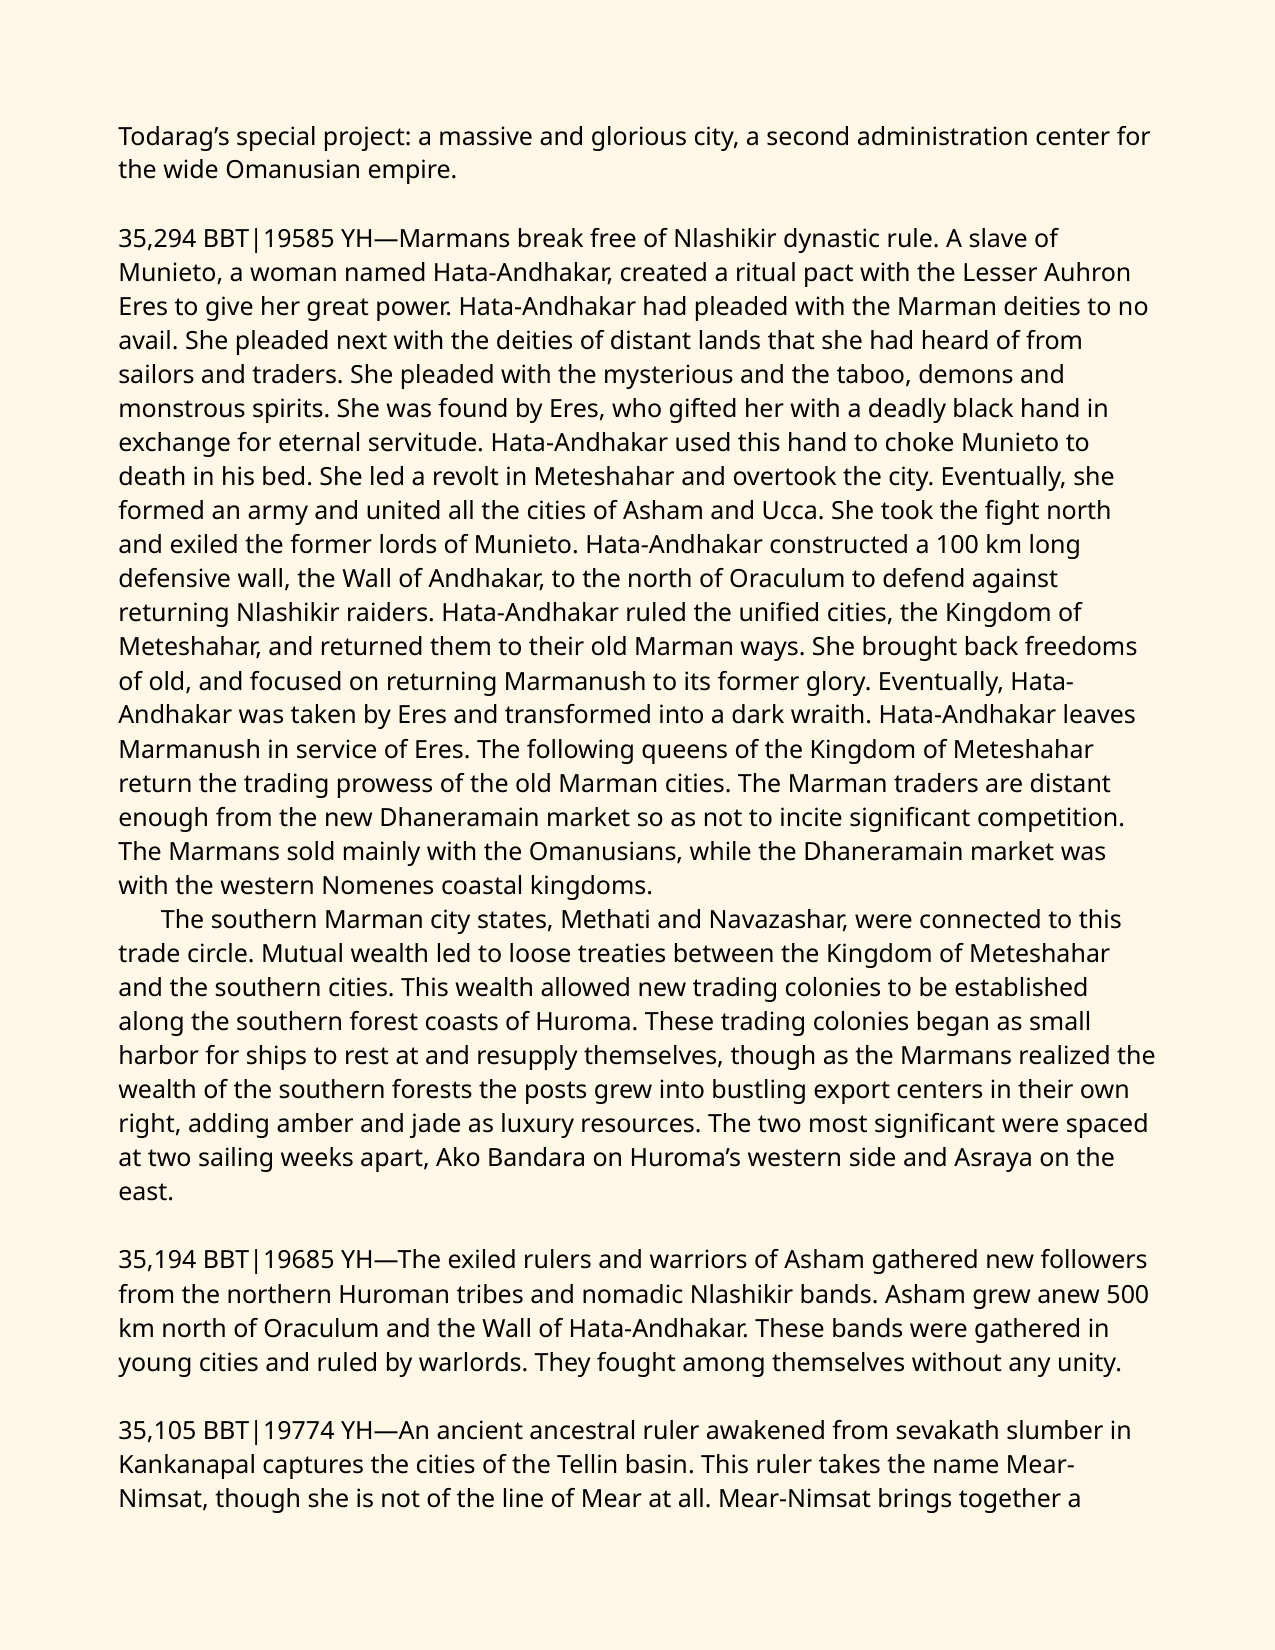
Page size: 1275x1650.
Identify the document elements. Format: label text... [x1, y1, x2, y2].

text 35,294 BBT|19585 YH—Marmans break free of Nlashikir dynastic rule. A slave of Munieto, a woman named Hata-Andhakar, created a ritual pact with the Lesser Auhron Eres to give her great power. Hata-Andhakar had pleaded with the Marman deities to no avail. She pleaded next with the deities of distant lands that she had heard of from sailors and traders. She pleaded with the mysterious and the taboo, demons and monstrous spirits. She was found by Eres, who gifted her with a deadly black hand in exchange for eternal servitude. Hata-Andhakar used this hand to choke Munieto to death in his bed. She led a revolt in Meteshahar and overtook the city. Eventually, she formed an army and united all the cities of Asham and Ucca. She took the fight north and exiled the former lords of Munieto. Hata-Andhakar constructed a 100 km long defensive wall, the Wall of Andhakar, to the north of Oraculum to defend against returning Nlashikir raiders. Hata-Andhakar ruled the unified cities, the Kingdom of Meteshahar, and returned them to their old Marman ways. She brought back freedoms of old, and focused on returning Marmanush to its former glory. Eventually, Hata-Andhakar was taken by Eres and transformed into a dark wraith. Hata-Andhakar leaves Marmanush in service of Eres. The following queens of the Kingdom of Meteshahar return the trading prowess of the old Marman cities. The Marman traders are distant enough from the new Dhaneramain market so as not to incite significant competition. The Marmans sold mainly with the Omanusians, while the Dhaneramain market was with the western Nomenes coastal kingdoms. [118, 220, 1157, 902]
text 35,194 BBT|19685 YH—The exiled rulers and warriors of Asham gathered new followers from the northern Huroman tribes and nomadic Nlashikir bands. Asham grew anew 500 km north of Oraculum and the Wall of Hata-Andhakar. These bands were gathered in young cities and ruled by warlords. They fought among themselves without any unity. [118, 1242, 1157, 1378]
text Todarag’s special project: a massive and glorious city, a second administration center for the wide Omanusian empire. [118, 118, 1157, 186]
text The southern Marman city states, Methati and Navazashar, were connected to this trade circle. Mutual wealth led to loose treaties between the Kingdom of Meteshahar and the southern cities. This wealth allowed new trading colonies to be established along the southern forest coasts of Huroma. These trading colonies began as small harbor for ships to rest at and resupply themselves, though as the Marmans realized the wealth of the southern forests the posts grew into bustling export centers in their own right, adding amber and jade as luxury resources. The two most significant were spaced at two sailing weeks apart, Ako Bandara on Huroma’s western side and Asraya on the east. [118, 902, 1157, 1208]
text 35,105 BBT|19774 YH—An ancient ancestral ruler awakened from sevakath slumber in Kankanapal captures the cities of the Tellin basin. This ruler takes the name Mear-Nimsat, though she is not of the line of Mear at all. Mear-Nimsat brings together a [118, 1412, 1157, 1515]
